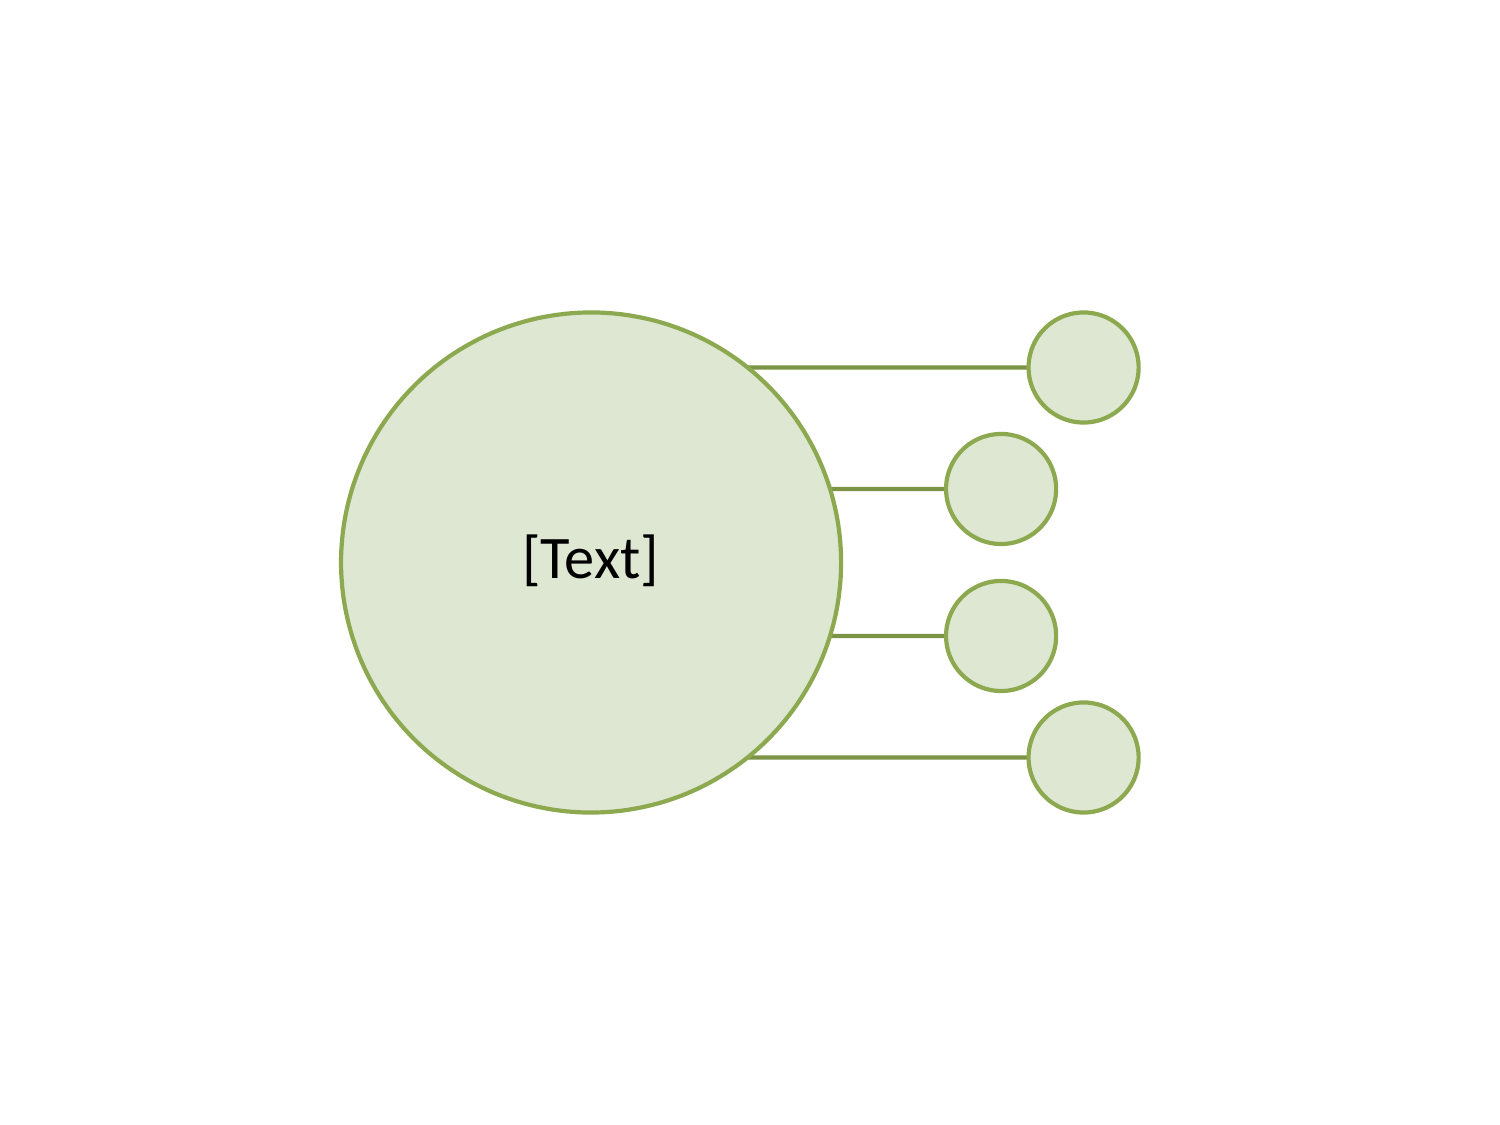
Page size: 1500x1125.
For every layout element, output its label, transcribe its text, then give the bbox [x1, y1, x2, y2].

text_box [Text] [341, 312, 842, 813]
text_box [1028, 312, 1139, 423]
text_box [946, 433, 1057, 545]
text_box [1028, 702, 1139, 813]
text_box [946, 580, 1057, 692]
